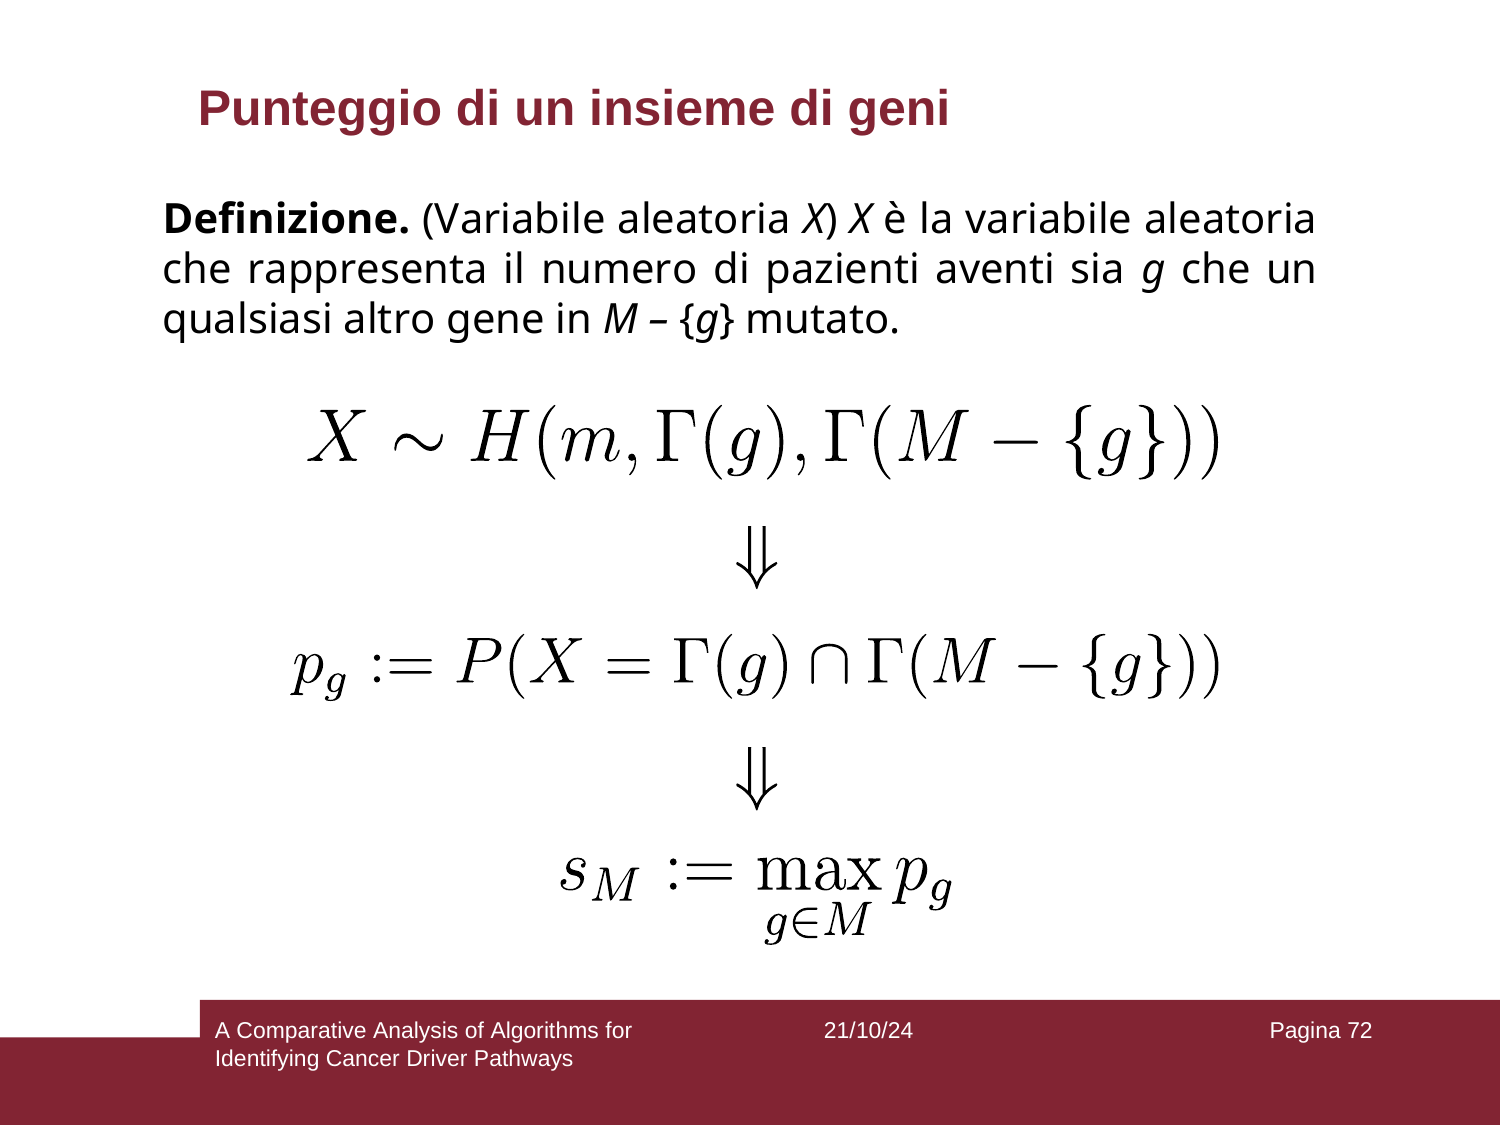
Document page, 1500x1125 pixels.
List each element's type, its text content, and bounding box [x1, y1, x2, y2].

picture [290, 633, 1219, 702]
picture [736, 526, 778, 590]
title Punteggio di un insieme di geni [183, 67, 1400, 150]
text_box Definizione. (Variabile aleatoria X) X è la variabile aleatoria che rappresenta il numero di pazienti aventi sia g che un qualsiasi altro gene in M – {g} mutato. [147, 184, 1359, 350]
text_box Pagina <number> [1074, 1008, 1388, 1084]
picture [307, 404, 1219, 480]
picture [560, 857, 952, 945]
text_box 21/10/24 [712, 1008, 1026, 1084]
text_box A Comparative Analysis of Algorithms for Identifying Cancer Driver Pathways [199, 1008, 676, 1084]
picture [736, 747, 778, 811]
